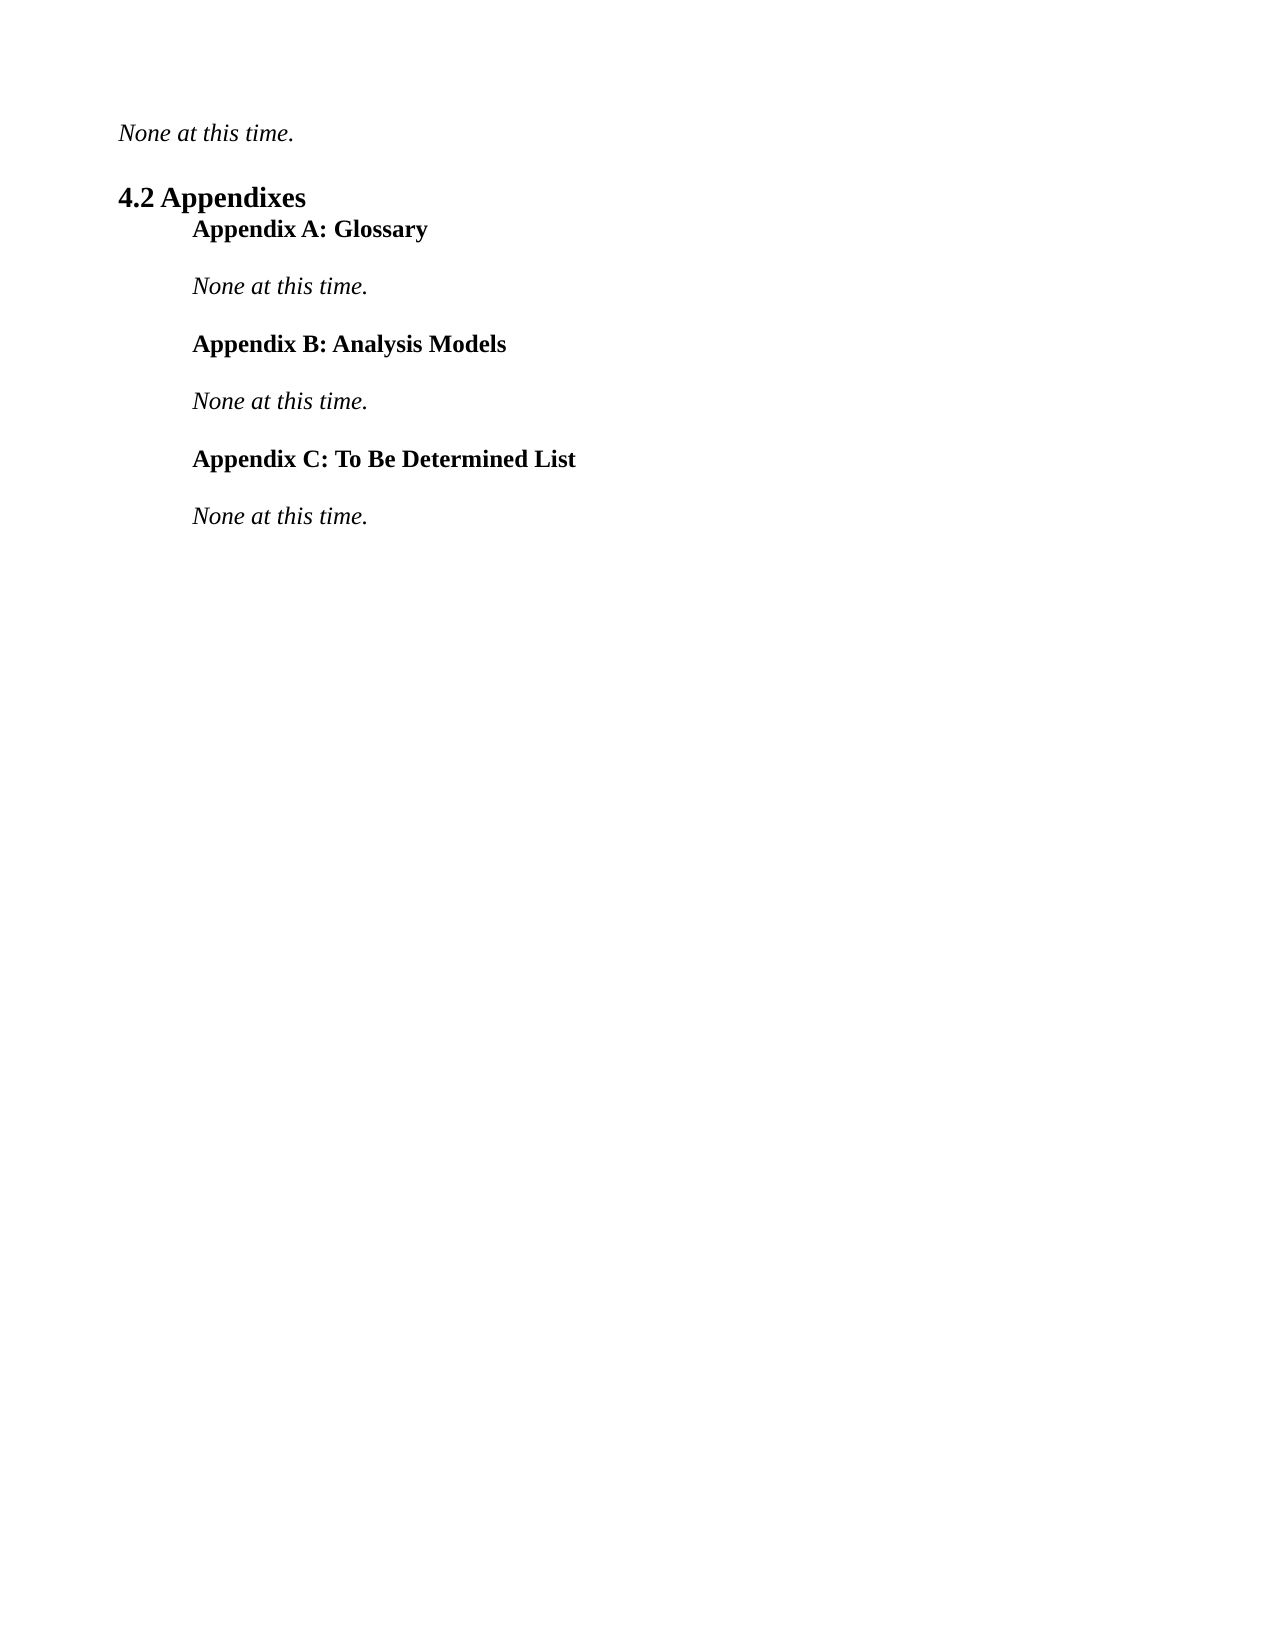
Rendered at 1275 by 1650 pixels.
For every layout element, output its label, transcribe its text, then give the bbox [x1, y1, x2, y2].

text Appendix A: Glossary [118, 214, 1157, 243]
text 4.2 Appendixes [118, 180, 1157, 214]
text None at this time. [118, 271, 1157, 300]
text None at this time. [118, 118, 1157, 147]
text None at this time. [118, 386, 1157, 415]
text None at this time. [118, 501, 1157, 530]
text Appendix B: Analysis Models [118, 329, 1157, 358]
text Appendix C: To Be Determined List [118, 444, 1157, 473]
